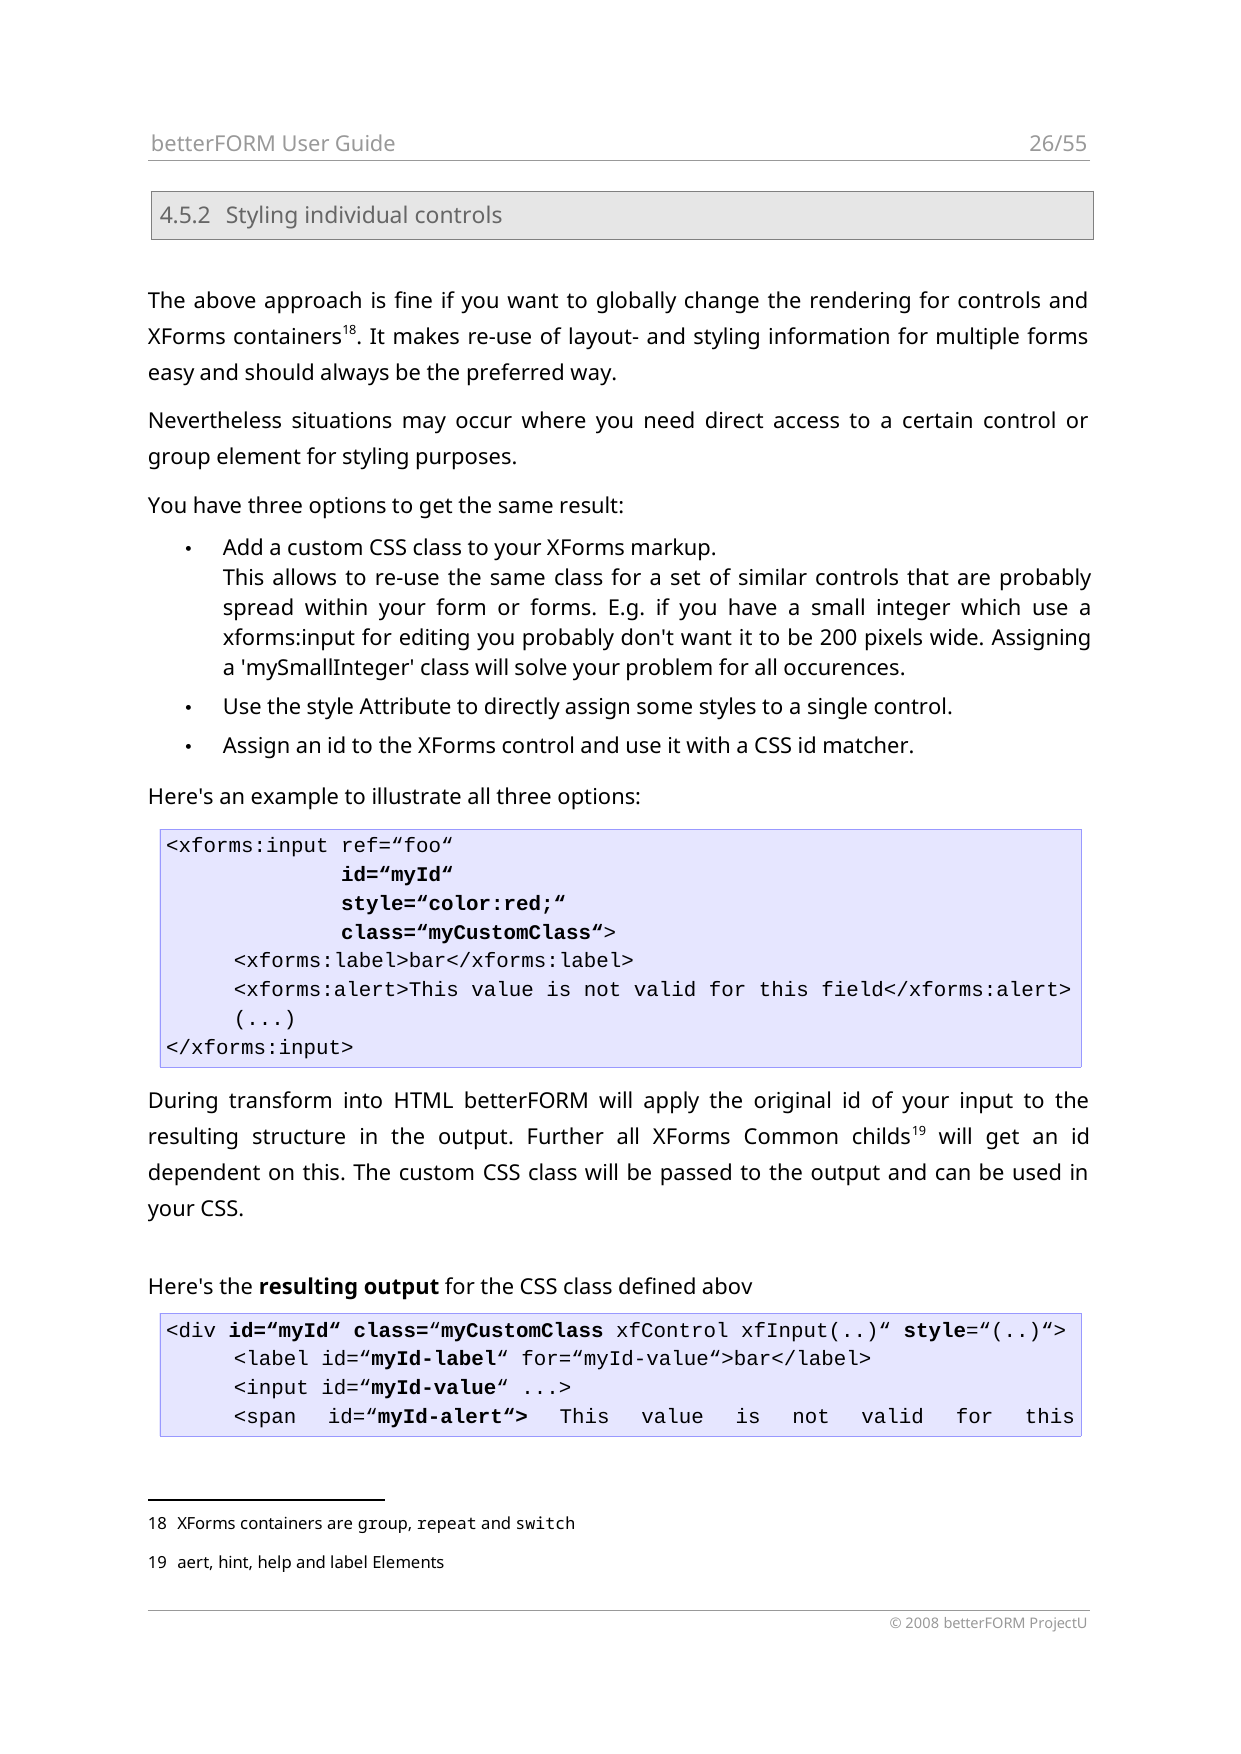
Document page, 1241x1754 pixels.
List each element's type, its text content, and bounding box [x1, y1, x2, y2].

text Here's the resulting output for the CSS class defined abov [148, 1271, 1090, 1301]
text Nevertheless situations may occur where you need direct access to a certain control or group element for styling purposes. [148, 405, 1090, 471]
text Here's an example to illustrate all three options: [148, 781, 1090, 811]
text aert, hint, help and label Elements [148, 1551, 1093, 1574]
list Use the style Attribute to directly assign some styles to a single control. [185, 691, 1093, 721]
list Assign an id to the XForms control and use it with a CSS id matcher. [185, 730, 1093, 760]
subtitle Styling individual controls [152, 192, 1093, 239]
text The above approach is fine if you want to globally change the rendering for controls and XForms containers. It makes re-use of layout- and styling information for multiple forms easy and should always be the preferred way. [148, 285, 1090, 387]
text You have three options to get the same result: [148, 489, 1090, 519]
text <xforms:input ref=“foo“ id=“myId“ style=“color:red;“ class=“myCustomClass“> <xforms:label>bar</xforms:label> <xforms:alert>This value is not valid for this field</xforms:alert> (...) </xforms:input> [161, 830, 1081, 1067]
list Add a custom CSS class to your XForms markup. This allows to re-use the same class for a set of similar controls that are probably spread within your form or forms. E.g. if you have a small integer which use a xforms:input for editing you probably don't want it to be 200 pixels wide. Assigning a 'mySmallInteger' class will solve your problem for all occurences. [185, 532, 1093, 682]
text XForms containers are group, repeat and switch [148, 1512, 1093, 1534]
text <div id=“myId“ class=“myCustomClass xfControl xfInput(..)“ style=“(..)“> <label id=“myId-label“ for=“myId-value“>bar</label> <input id=“myId-value“ ...> <span id=“myId-alert“> This value is not valid for this [161, 1314, 1081, 1436]
text During transform into HTML betterFORM will apply the original id of your input to the resulting structure in the output. Further all XForms Common childs will get an id dependent on this. The custom CSS class will be passed to the output and can be used in your CSS. [148, 1085, 1090, 1223]
